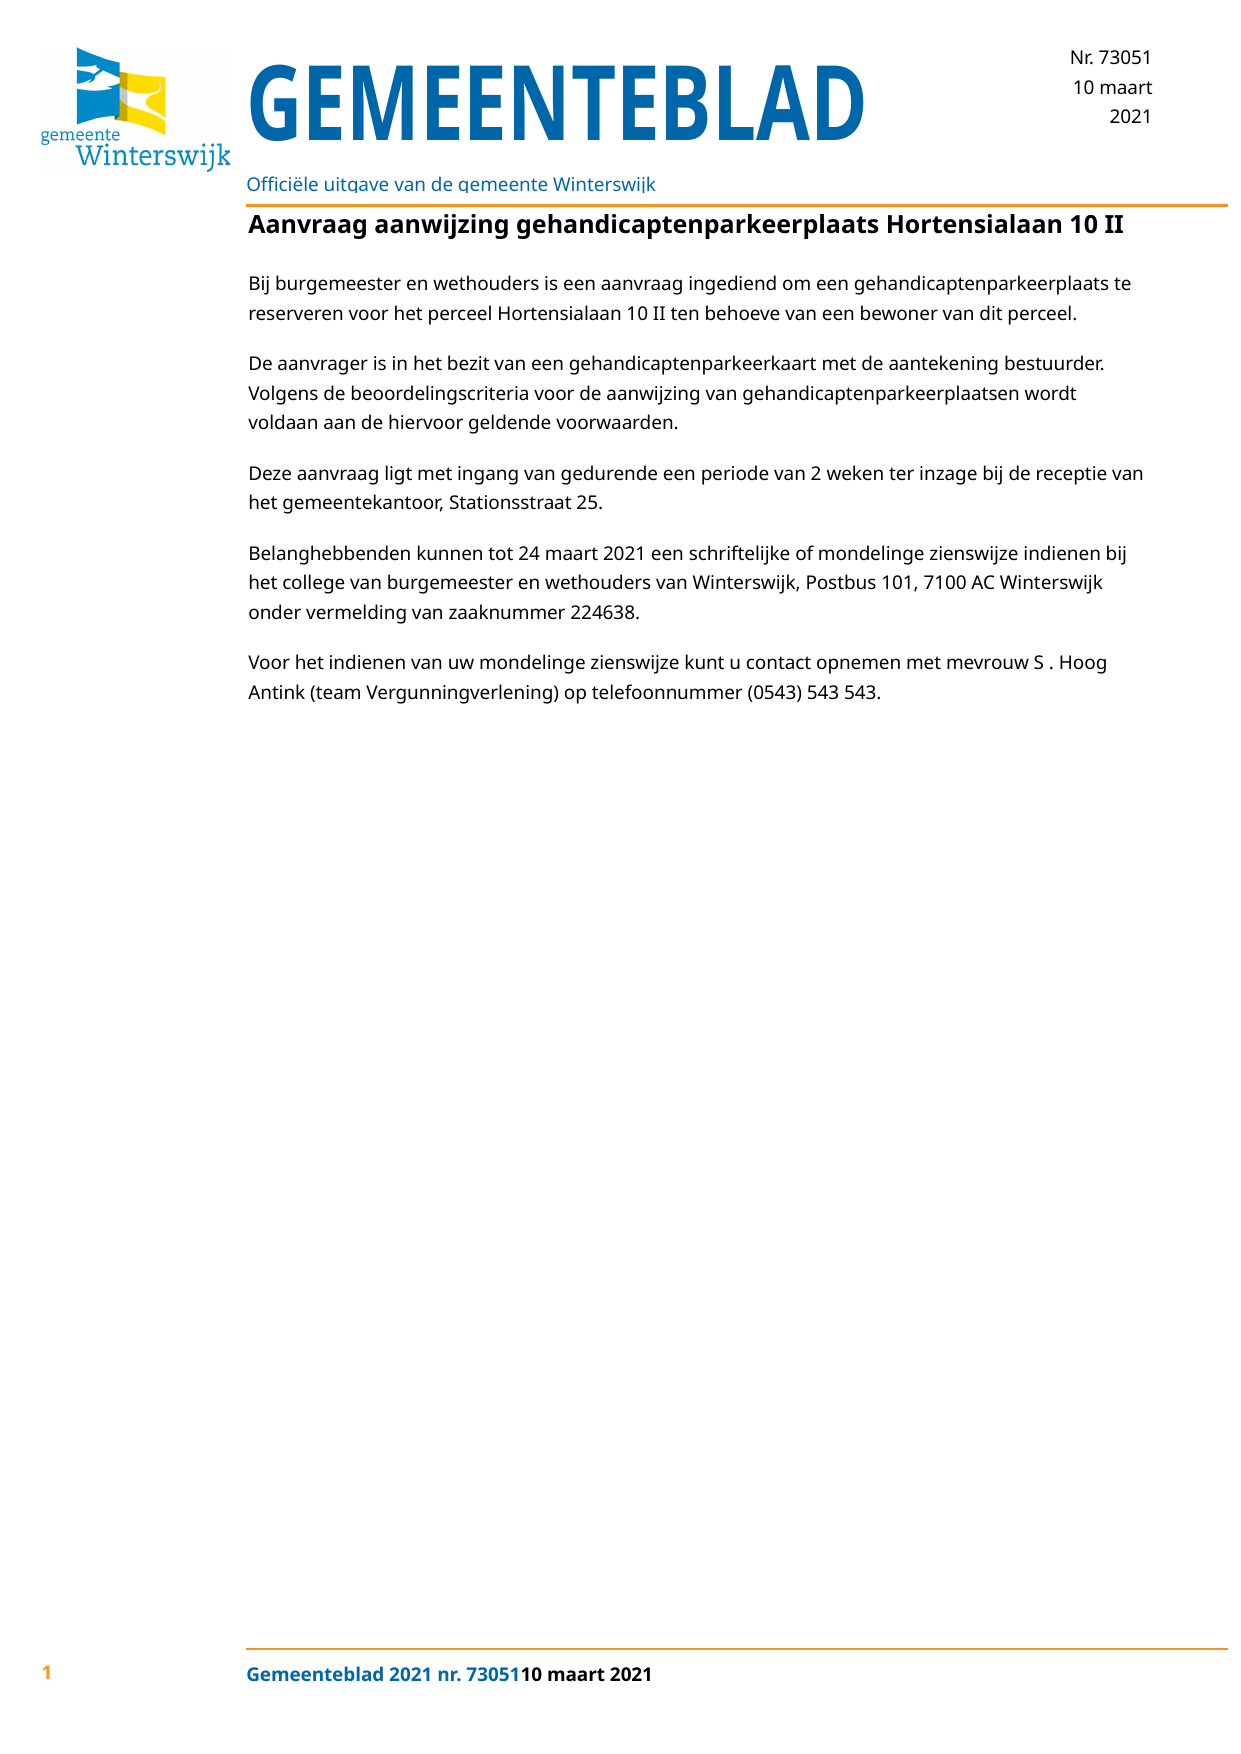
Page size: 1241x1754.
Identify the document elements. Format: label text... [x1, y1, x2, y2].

picture [225, 153, 231, 162]
text Voor het indienen van uw mondelinge zienswijze kunt u contact opnemen met mevrouw S . Hoog Antink (team Vergunningverlening) op telefoonnummer (0543) 543 543. [248, 649, 1152, 705]
text Belanghebbenden kunnen tot 24 maart 2021 een schriftelijke of mondelinge zienswijze indienen bij het college van burgemeester en wethouders van Winterswijk, Postbus 101, 7100 AC Winterswijk onder vermelding van zaaknummer 224638. [248, 540, 1152, 625]
text De aanvrager is in het bezit van een gehandicaptenparkeerkaart met de aantekening bestuurder. Volgens de beoordelingscriteria voor de aanwijzing van gehandicaptenparkeerplaatsen wordt voldaan aan de hiervoor geldende voorwaarden. [248, 350, 1152, 435]
text Bij burgemeester en wethouders is een aanvraag ingediend om een gehandicaptenparkeerplaats te reserveren voor het perceel Hortensialaan 10 II ten behoeve van een bewoner van dit perceel. [248, 270, 1152, 326]
picture [41, 47, 231, 172]
text Aanvraag aanwijzing gehandicaptenparkeerplaats Hortensialaan 10 II [248, 207, 1152, 241]
text Deze aanvraag ligt met ingang van gedurende een periode van 2 weken ter inzage bij de receptie van het gemeentekantoor, Stationsstraat 25. [248, 460, 1152, 515]
